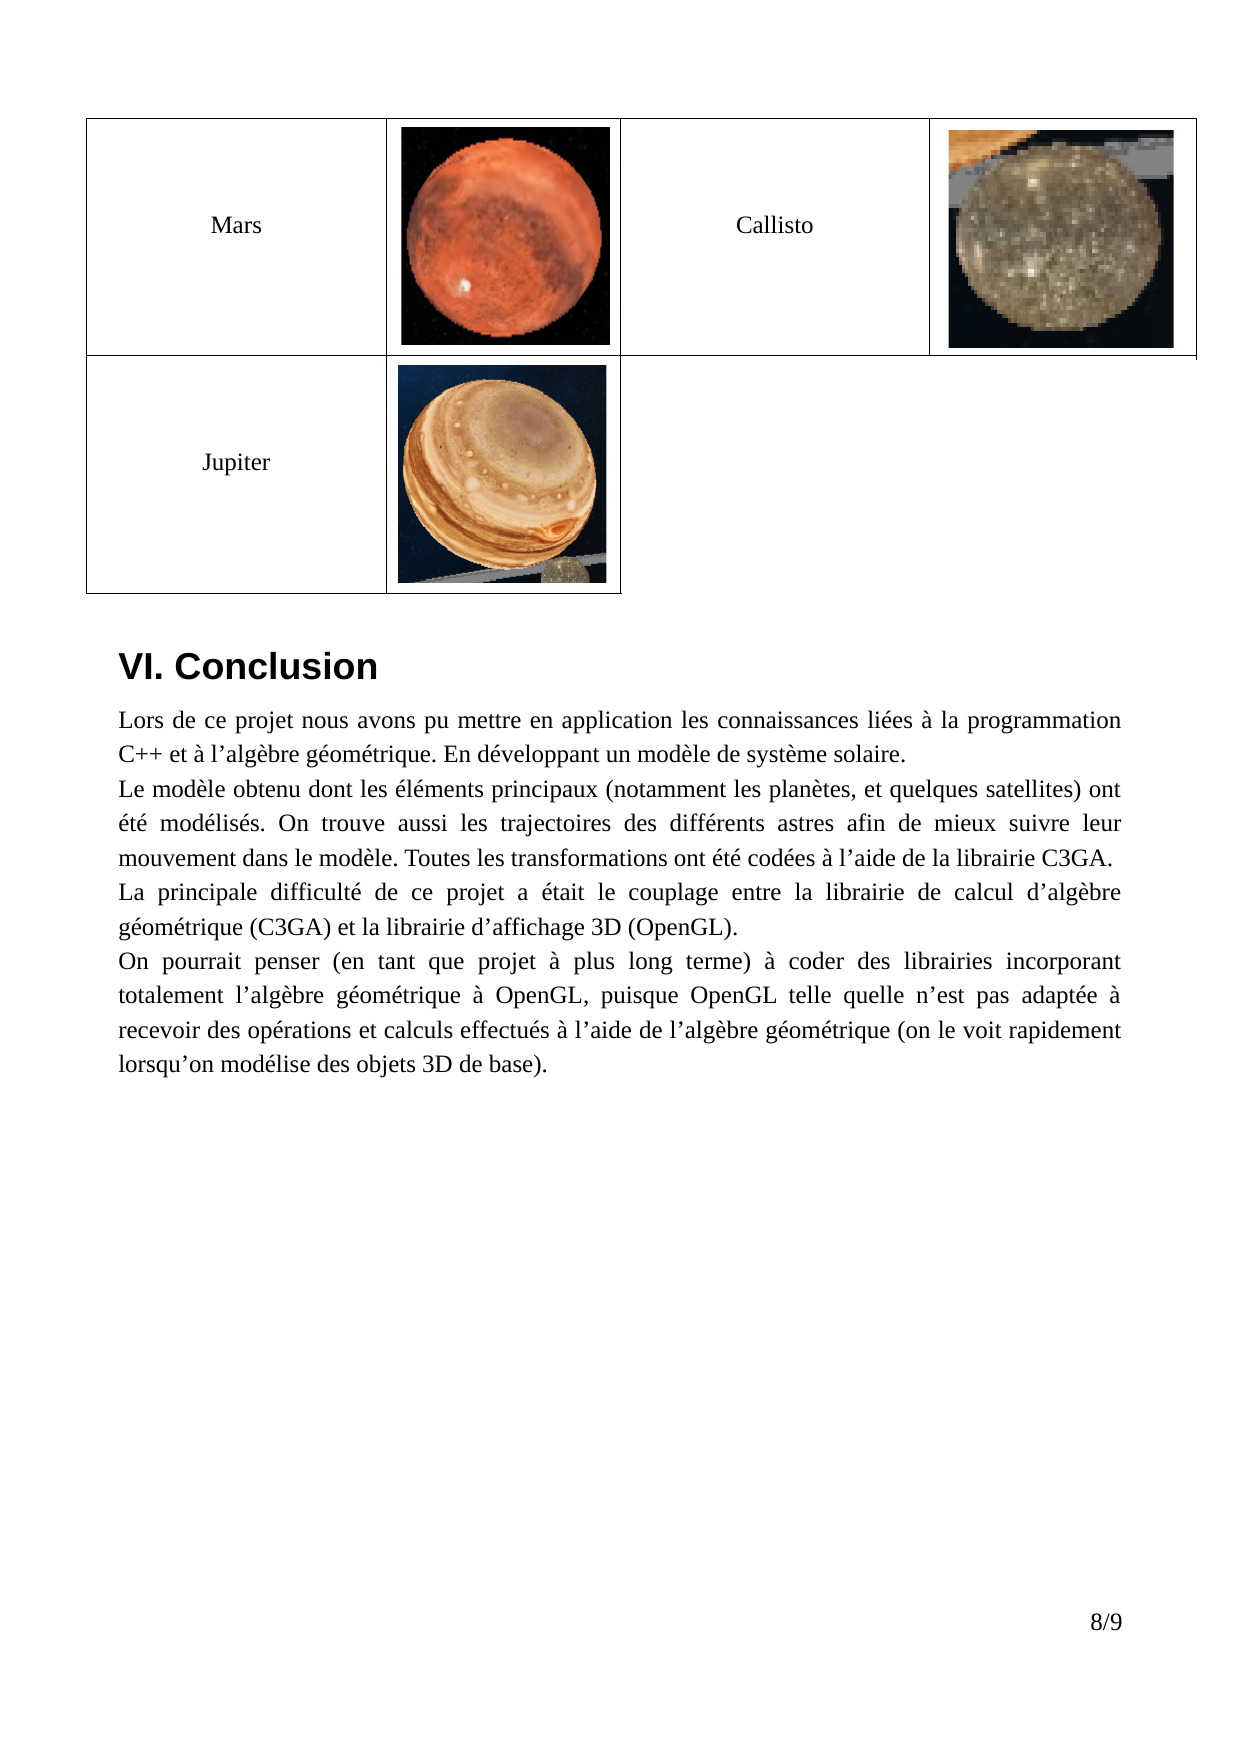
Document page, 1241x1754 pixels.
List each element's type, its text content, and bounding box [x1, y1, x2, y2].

picture [948, 130, 1056, 348]
picture [398, 365, 456, 583]
table_cell [930, 119, 1196, 355]
picture [470, 127, 555, 345]
table_cell [621, 356, 1196, 593]
text On pourrait penser (en tant que projet à plus long terme) à coder des librairies incorporant totalement l’algèbre géométrique à OpenGL, puisque OpenGL telle quelle n’est pas adaptée à recevoir des opérations et calculs effectués à l’aide de l’algèbre géométrique (on le voit rapidement lorsqu’on modélise des objets 3D de base). [118, 946, 1122, 1078]
table_cell Mars [87, 119, 386, 355]
text Lors de ce projet nous avons pu mettre en application les connaissances liées à la programmation C++ et à l’algèbre géométrique. En développant un modèle de système solaire. [118, 705, 1122, 768]
table_cell [387, 119, 620, 355]
text Le modèle obtenu dont les éléments principaux (notamment les planètes, et quelques satellites) ont été modélisés. On trouve aussi les trajectoires des différents astres afin de mieux suivre leur mouvement dans le modèle. Toutes les transformations ont été codées à l’aide de la librairie C3GA. [118, 774, 1122, 871]
table_cell [387, 356, 620, 593]
table_cell Callisto [621, 119, 929, 355]
table_cell Jupiter [87, 356, 386, 593]
subtitle VI. Conclusion [118, 644, 1122, 688]
text La principale difficulté de ce projet a était le couplage entre la librairie de calcul d’algèbre géométrique (C3GA) et la librairie d’affichage 3D (OpenGL). [118, 877, 1122, 940]
